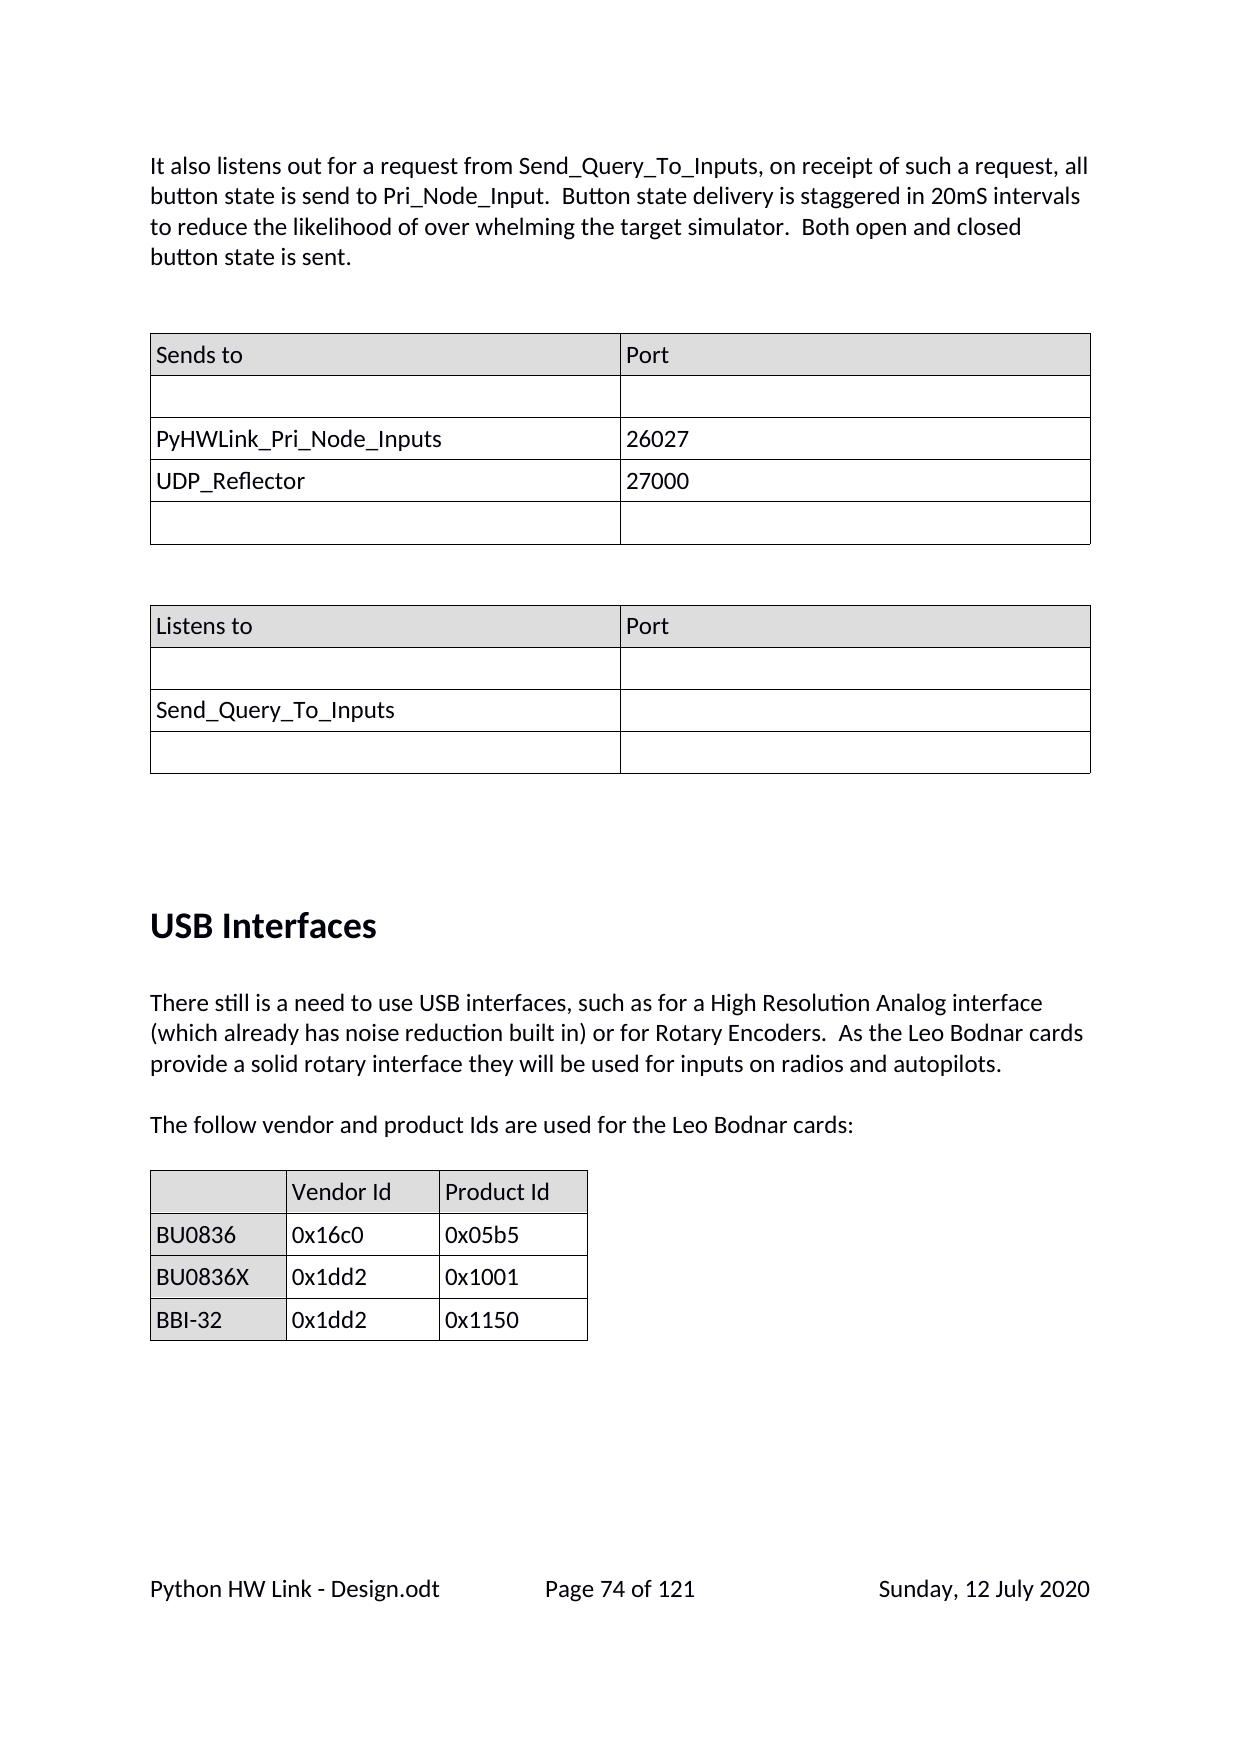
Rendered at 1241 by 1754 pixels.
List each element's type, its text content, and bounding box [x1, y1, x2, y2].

table_cell 0x1150 [440, 1299, 587, 1340]
table_cell UDP_Reflector [151, 460, 620, 501]
text It also listens out for a request from Send_Query_To_Inputs, on receipt of such a request, all button state is send to Pri_Node_Input. Button state delivery is staggered in 20mS intervals to reduce the likelihood of over whelming the target simulator. Both open and closed button state is sent. [150, 150, 1090, 272]
table_cell BU0836 [151, 1214, 286, 1255]
table_cell [621, 502, 1090, 543]
table_cell [621, 376, 1090, 417]
table_cell [151, 648, 620, 689]
table_cell [151, 502, 620, 543]
table_header Port [621, 334, 1090, 375]
table_header Listens to [151, 606, 620, 647]
table_header Port [621, 606, 1090, 647]
table_cell 26027 [621, 418, 1090, 459]
text There still is a need to use USB interfaces, such as for a High Resolution Analog interface (which already has noise reduction built in) or for Rotary Encoders. As the Leo Bodnar cards provide a solid rotary interface they will be used for inputs on radios and autopilots. [150, 987, 1090, 1078]
table_cell 0x1001 [440, 1256, 587, 1297]
table_header Vendor Id [287, 1171, 439, 1212]
table_cell [151, 376, 620, 417]
table_cell [621, 690, 1090, 731]
table_cell Send_Query_To_Inputs [151, 690, 620, 731]
table_cell BU0836X [151, 1256, 286, 1297]
table_cell [621, 648, 1090, 689]
table_cell 27000 [621, 460, 1090, 501]
table_cell 0x05b5 [440, 1214, 587, 1255]
table_header [151, 1171, 286, 1212]
table_cell BBI-32 [151, 1299, 286, 1340]
table_cell 0x1dd2 [287, 1299, 439, 1340]
table_cell [621, 732, 1090, 773]
table_cell [151, 732, 620, 773]
subtitle USB Interfaces [150, 902, 1090, 948]
text The follow vendor and product Ids are used for the Leo Bodnar cards: [150, 1109, 1090, 1139]
table_cell PyHWLink_Pri_Node_Inputs [151, 418, 620, 459]
table_cell 0x1dd2 [287, 1256, 439, 1297]
table_cell 0x16c0 [287, 1214, 439, 1255]
table_header Product Id [440, 1171, 587, 1212]
table_header Sends to [151, 334, 620, 375]
